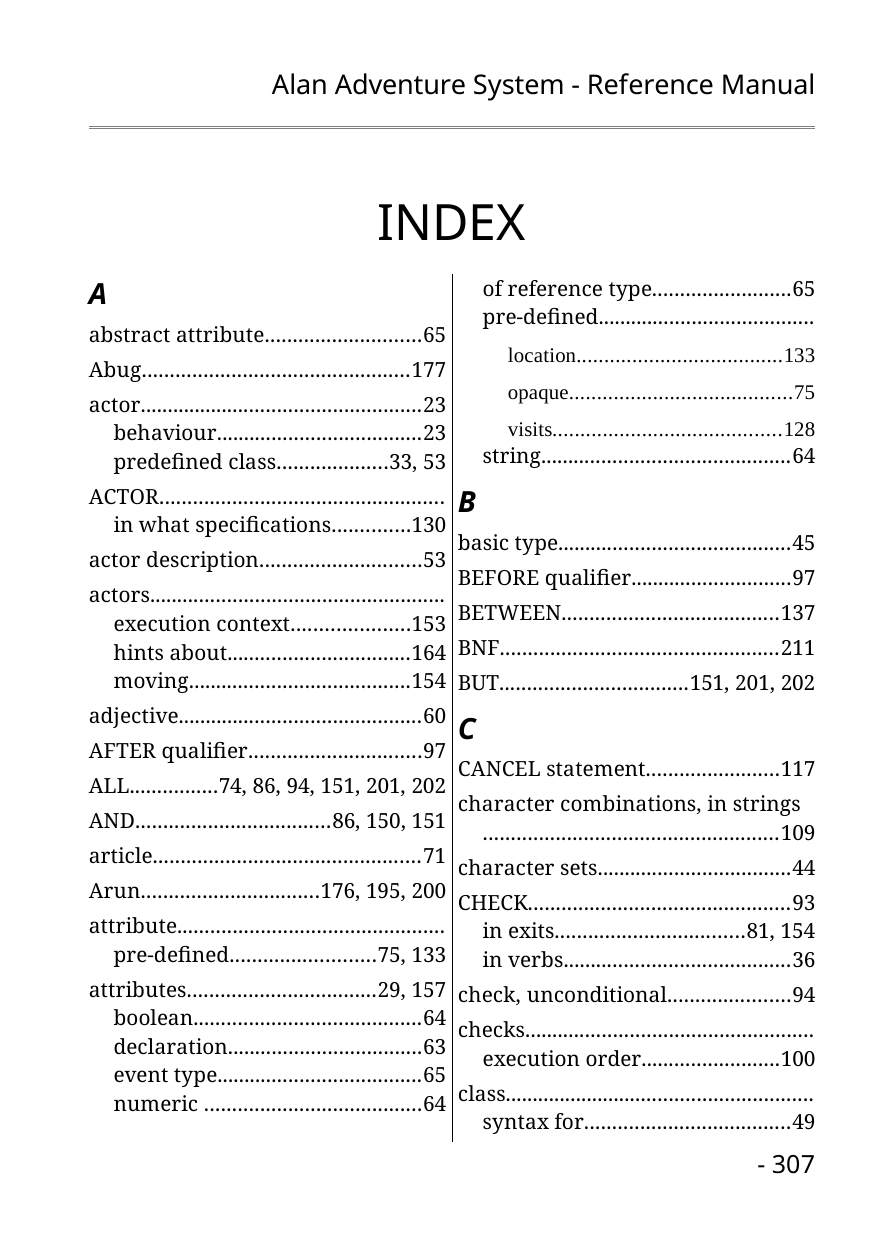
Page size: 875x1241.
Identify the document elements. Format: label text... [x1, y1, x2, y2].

text location 133 [508, 343, 815, 367]
text CANCEL statement 117 [458, 754, 815, 783]
text C [458, 708, 815, 748]
text of reference type 65 [482, 274, 815, 302]
text checks [458, 1015, 815, 1043]
text ALL 74, 86, 94, 151, 201, 202 [88, 771, 446, 799]
text abstract attribute 65 [88, 320, 446, 348]
text article 71 [88, 841, 446, 869]
text actor description 53 [88, 545, 446, 574]
text pre-defined 75, 133 [113, 939, 446, 968]
text behaviour 23 [113, 418, 446, 447]
text AND 86, 150, 151 [88, 806, 446, 834]
text visits 128 [508, 416, 815, 441]
text moving 154 [113, 666, 446, 694]
text BNF 211 [458, 632, 815, 661]
text attributes 29, 157 [88, 974, 446, 1003]
text in exits 81, 154 [482, 916, 815, 945]
text basic type 45 [458, 527, 815, 556]
text B [458, 481, 815, 521]
text check, unconditional 94 [458, 980, 815, 1008]
text pre-defined [482, 302, 815, 331]
text event type 65 [113, 1060, 446, 1089]
text actor 23 [88, 390, 446, 418]
text adjective 60 [88, 701, 446, 729]
text BEFORE qualifier 97 [458, 562, 815, 591]
text declaration 63 [113, 1032, 446, 1060]
text INDEX [88, 187, 815, 255]
text actors [88, 580, 446, 609]
text AFTER qualifier 97 [88, 736, 446, 764]
text character sets 44 [458, 853, 815, 881]
text execution context 153 [113, 609, 446, 637]
text in verbs 36 [482, 945, 815, 973]
text hints about 164 [113, 637, 446, 666]
text opaque 75 [508, 380, 815, 404]
text CHECK 93 [458, 888, 815, 916]
text execution order 100 [482, 1043, 815, 1072]
text ACTOR [88, 482, 446, 510]
text boolean 64 [113, 1003, 446, 1032]
text BETWEEN 137 [458, 597, 815, 626]
text class [458, 1078, 815, 1107]
text predefined class 33, 53 [113, 447, 446, 475]
text string 64 [482, 441, 815, 469]
text Arun 176, 195, 200 [88, 876, 446, 904]
text attribute [88, 911, 446, 939]
text in what specifications 130 [113, 510, 446, 539]
text BUT 151, 201, 202 [458, 667, 815, 696]
text syntax for 49 [482, 1107, 815, 1136]
text A [88, 274, 446, 313]
text character combinations, in strings 109 [458, 789, 815, 846]
text Abug 177 [88, 355, 446, 383]
text numeric 64 [113, 1089, 446, 1117]
